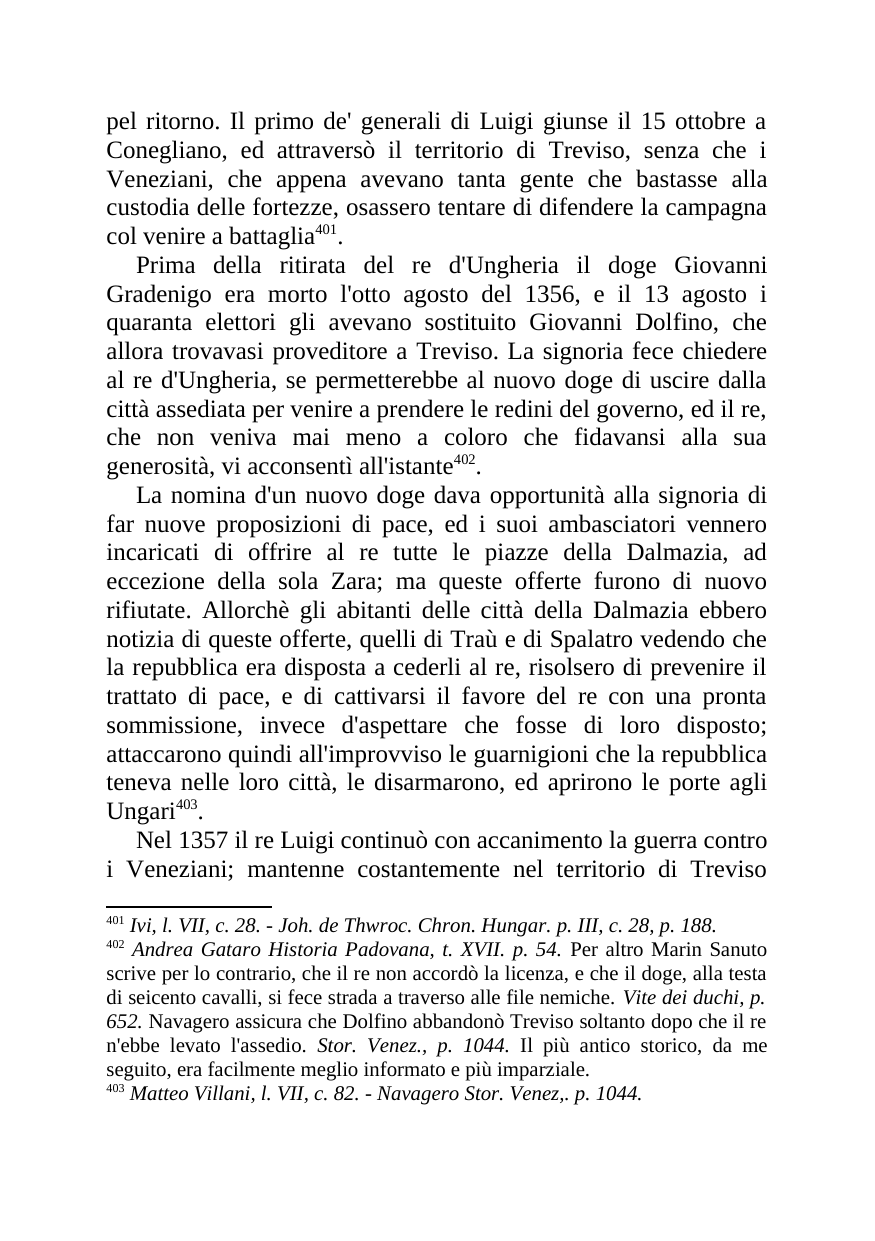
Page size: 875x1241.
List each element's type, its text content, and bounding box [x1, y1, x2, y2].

text pel ritorno. Il primo de' generali di Luigi giunse il 15 ottobre a Conegliano, ed attraversò il territorio di Treviso, senza che i Veneziani, che appena avevano tanta gente che bastasse alla custodia delle fortezze, osassero tentare di difendere la campagna col venire a battaglia. [106, 106, 768, 250]
text Andrea Gataro Historia Padovana, t. XVII. p. 54. Per altro Marin Sanuto scrive per lo contrario, che il re non accordò la licenza, e che il doge, alla testa di seicento cavalli, si fece strada a traverso alle file nemiche. Vite dei duchi, p. 652. Navagero assicura che Dolfino abbandonò Treviso soltanto dopo che il re n'ebbe levato l'assedio. Stor. Venez., p. 1044. Il più antico storico, da me seguito, era facilmente meglio informato e più imparziale. [106, 937, 768, 1081]
text Ivi, l. VII, c. 28. - Joh. de Thwroc. Chron. Hungar. p. III, c. 28, p. 188. [106, 913, 768, 937]
text Prima della ritirata del re d'Ungheria il doge Giovanni Gradenigo era morto l'otto agosto del 1356, e il 13 agosto i quaranta elettori gli avevano sostituito Giovanni Dolfino, che allora trovavasi proveditore a Treviso. La signoria fece chiedere al re d'Ungheria, se permetterebbe al nuovo doge di uscire dalla città assediata per venire a prendere le redini del governo, ed il re, che non veniva mai meno a coloro che fidavansi alla sua generosità, vi acconsentì all'istante. [106, 250, 768, 480]
text Matteo Villani, l. VII, c. 82. - Navagero Stor. Venez,. p. 1044. [106, 1081, 768, 1105]
text Nel 1357 il re Luigi continuò con accanimento la guerra contro i Veneziani; mantenne costantemente nel territorio di Treviso [106, 825, 768, 882]
text La nomina d'un nuovo doge dava opportunità alla signoria di far nuove proposizioni di pace, ed i suoi ambasciatori vennero incaricati di offrire al re tutte le piazze della Dalmazia, ad eccezione della sola Zara; ma queste offerte furono di nuovo rifiutate. Allorchè gli abitanti delle città della Dalmazia ebbero notizia di queste offerte, quelli di Traù e di Spalatro vedendo che la repubblica era disposta a cederli al re, risolsero di prevenire il trattato di pace, e di cattivarsi il favore del re con una pronta sommissione, invece d'aspettare che fosse di loro disposto; attaccarono quindi all'improvviso le guarnigioni che la repubblica teneva nelle loro città, le disarmarono, ed aprirono le porte agli Ungari. [106, 480, 768, 825]
